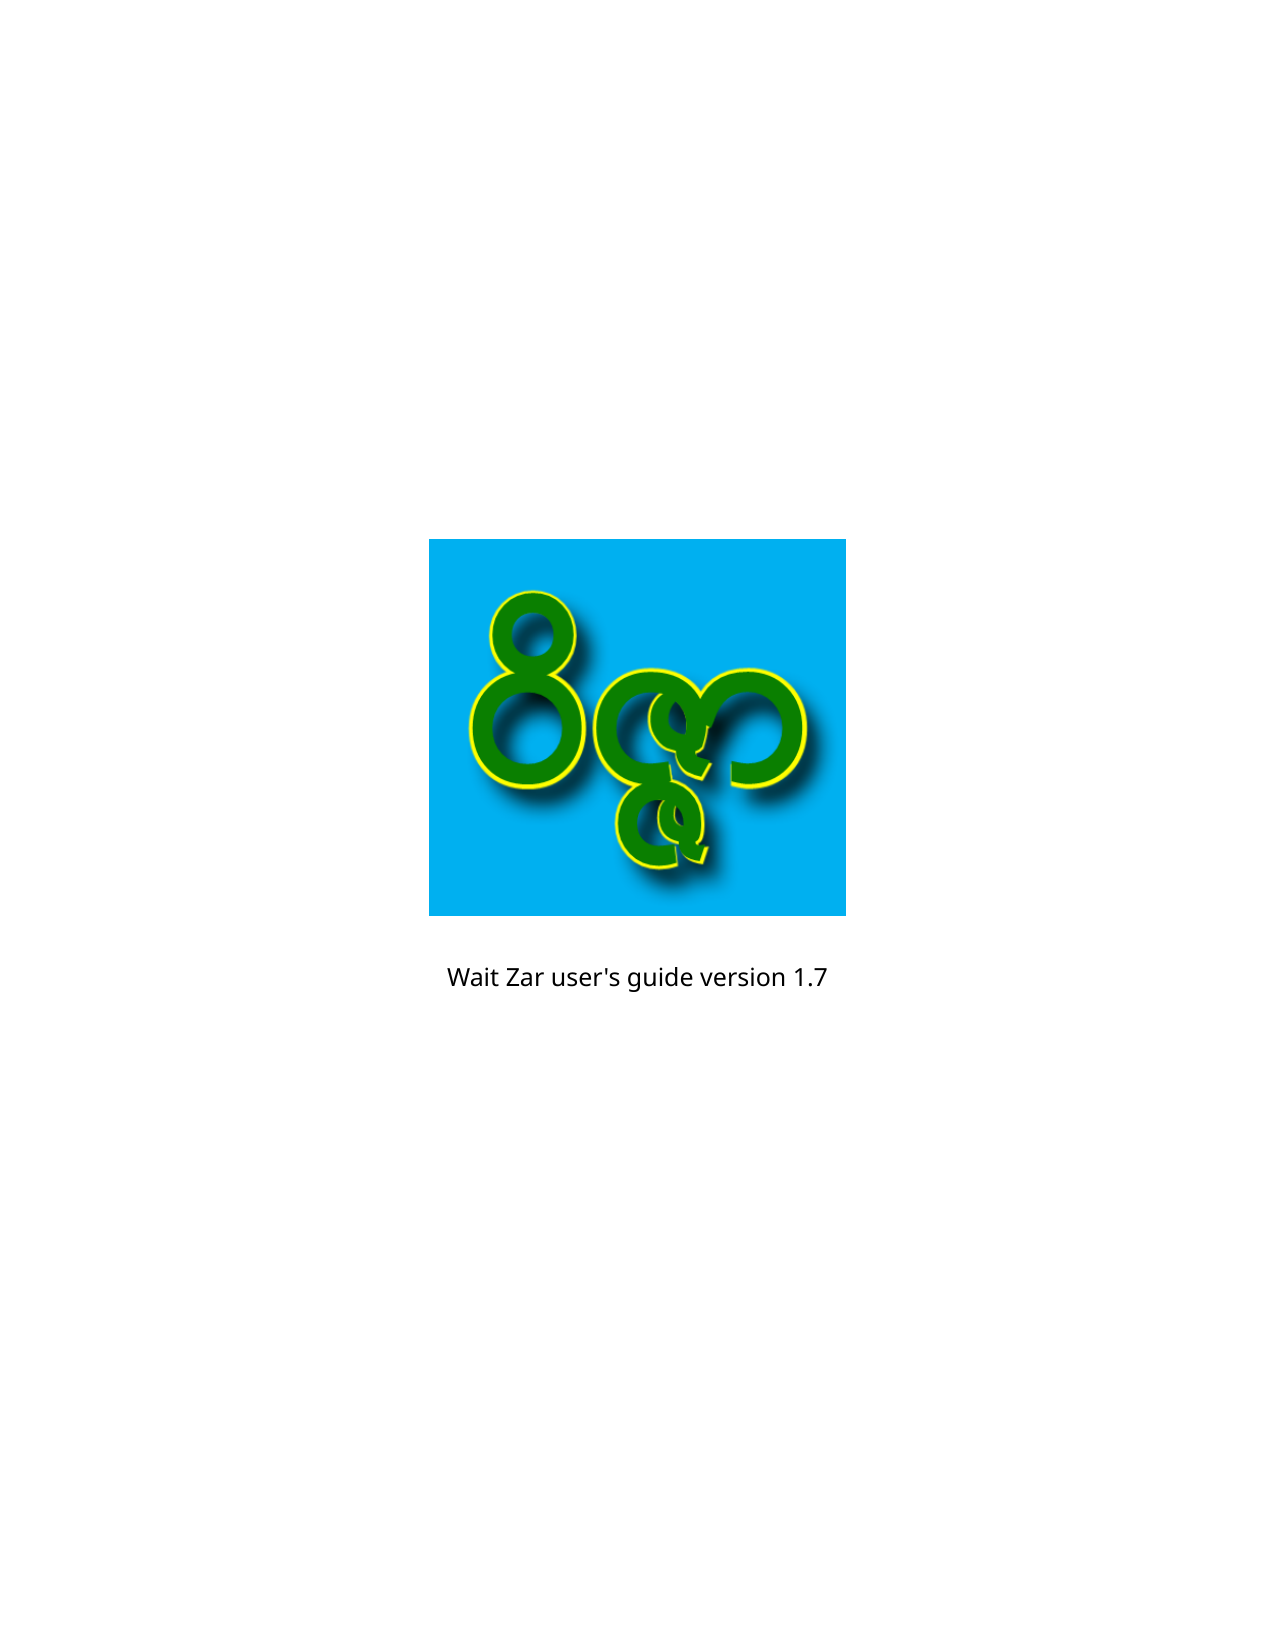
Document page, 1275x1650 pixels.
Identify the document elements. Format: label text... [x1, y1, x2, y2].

text Wait Zar user's guide version 1.7 [118, 959, 1157, 993]
picture [469, 590, 586, 789]
picture [593, 668, 808, 870]
